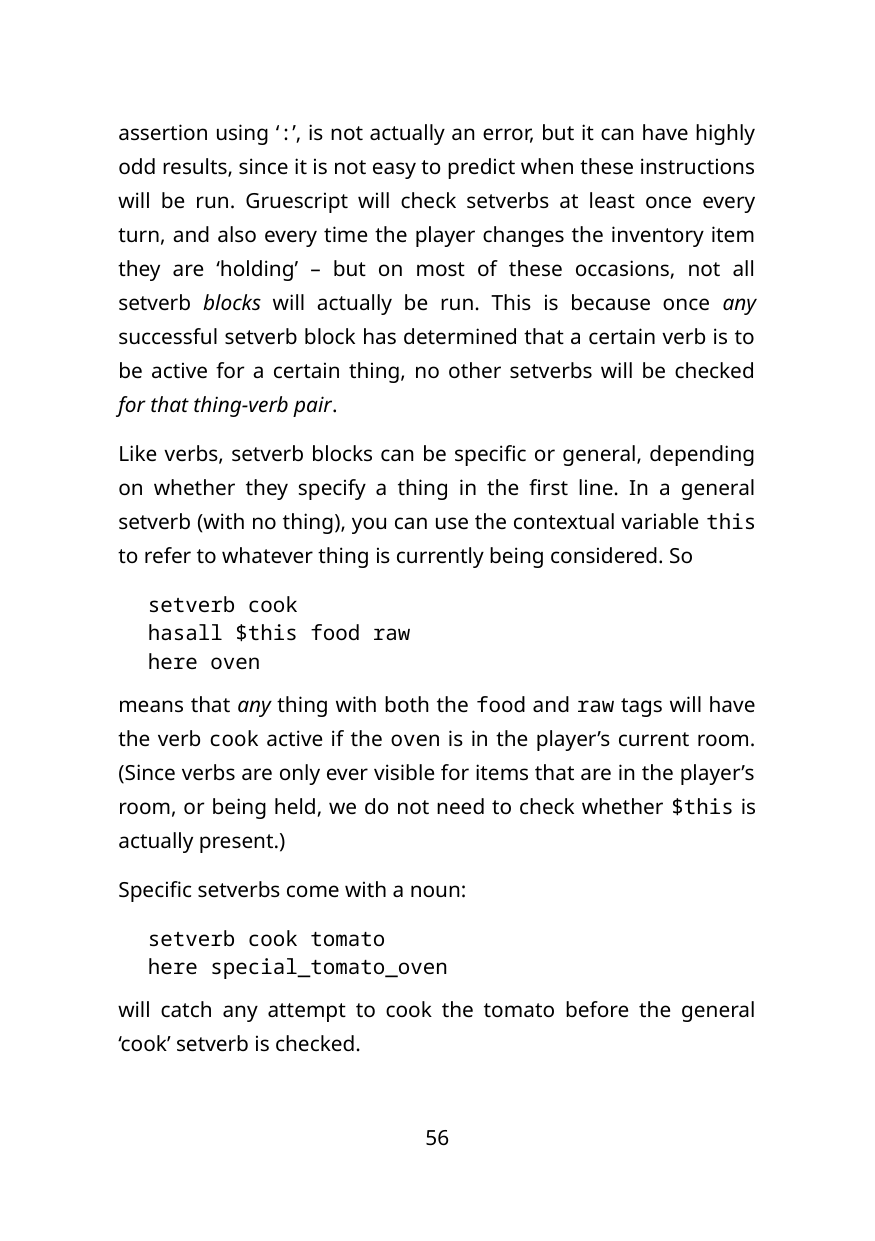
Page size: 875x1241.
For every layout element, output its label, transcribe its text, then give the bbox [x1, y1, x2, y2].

text here special_tomato_oven [148, 952, 756, 981]
text means that any thing with both the food and raw tags will have the verb cook active if the oven is in the player’s current room. (Since verbs are only ever visible for items that are in the player’s room, or being held, we do not need to check whether $this is actually present.) [118, 690, 756, 855]
text hasall $this food raw [148, 618, 756, 647]
text Like verbs, setverb blocks can be specific or general, depending on whether they specify a thing in the first line. In a general setverb (with no thing), you can use the contextual variable this to refer to whatever thing is currently being considered. So [118, 439, 756, 570]
text will catch any attempt to cook the tomato before the general ‘cook’ setverb is checked. [118, 995, 756, 1058]
text setverb cook [148, 590, 756, 618]
text assertion using ‘:’, is not actually an error, but it can have highly odd results, since it is not easy to predict when these instructions will be run. Gruescript will check setverbs at least once every turn, and also every time the player changes the inventory item they are ‘holding’ – but on most of these occasions, not all setverb blocks will actually be run. This is because once any successful setverb block has determined that a certain verb is to be active for a certain thing, no other setverbs will be checked for that thing-verb pair. [118, 118, 756, 419]
text here oven [148, 647, 756, 675]
text Specific setverbs come with a noun: [118, 875, 756, 903]
text setverb cook tomato [148, 924, 756, 952]
